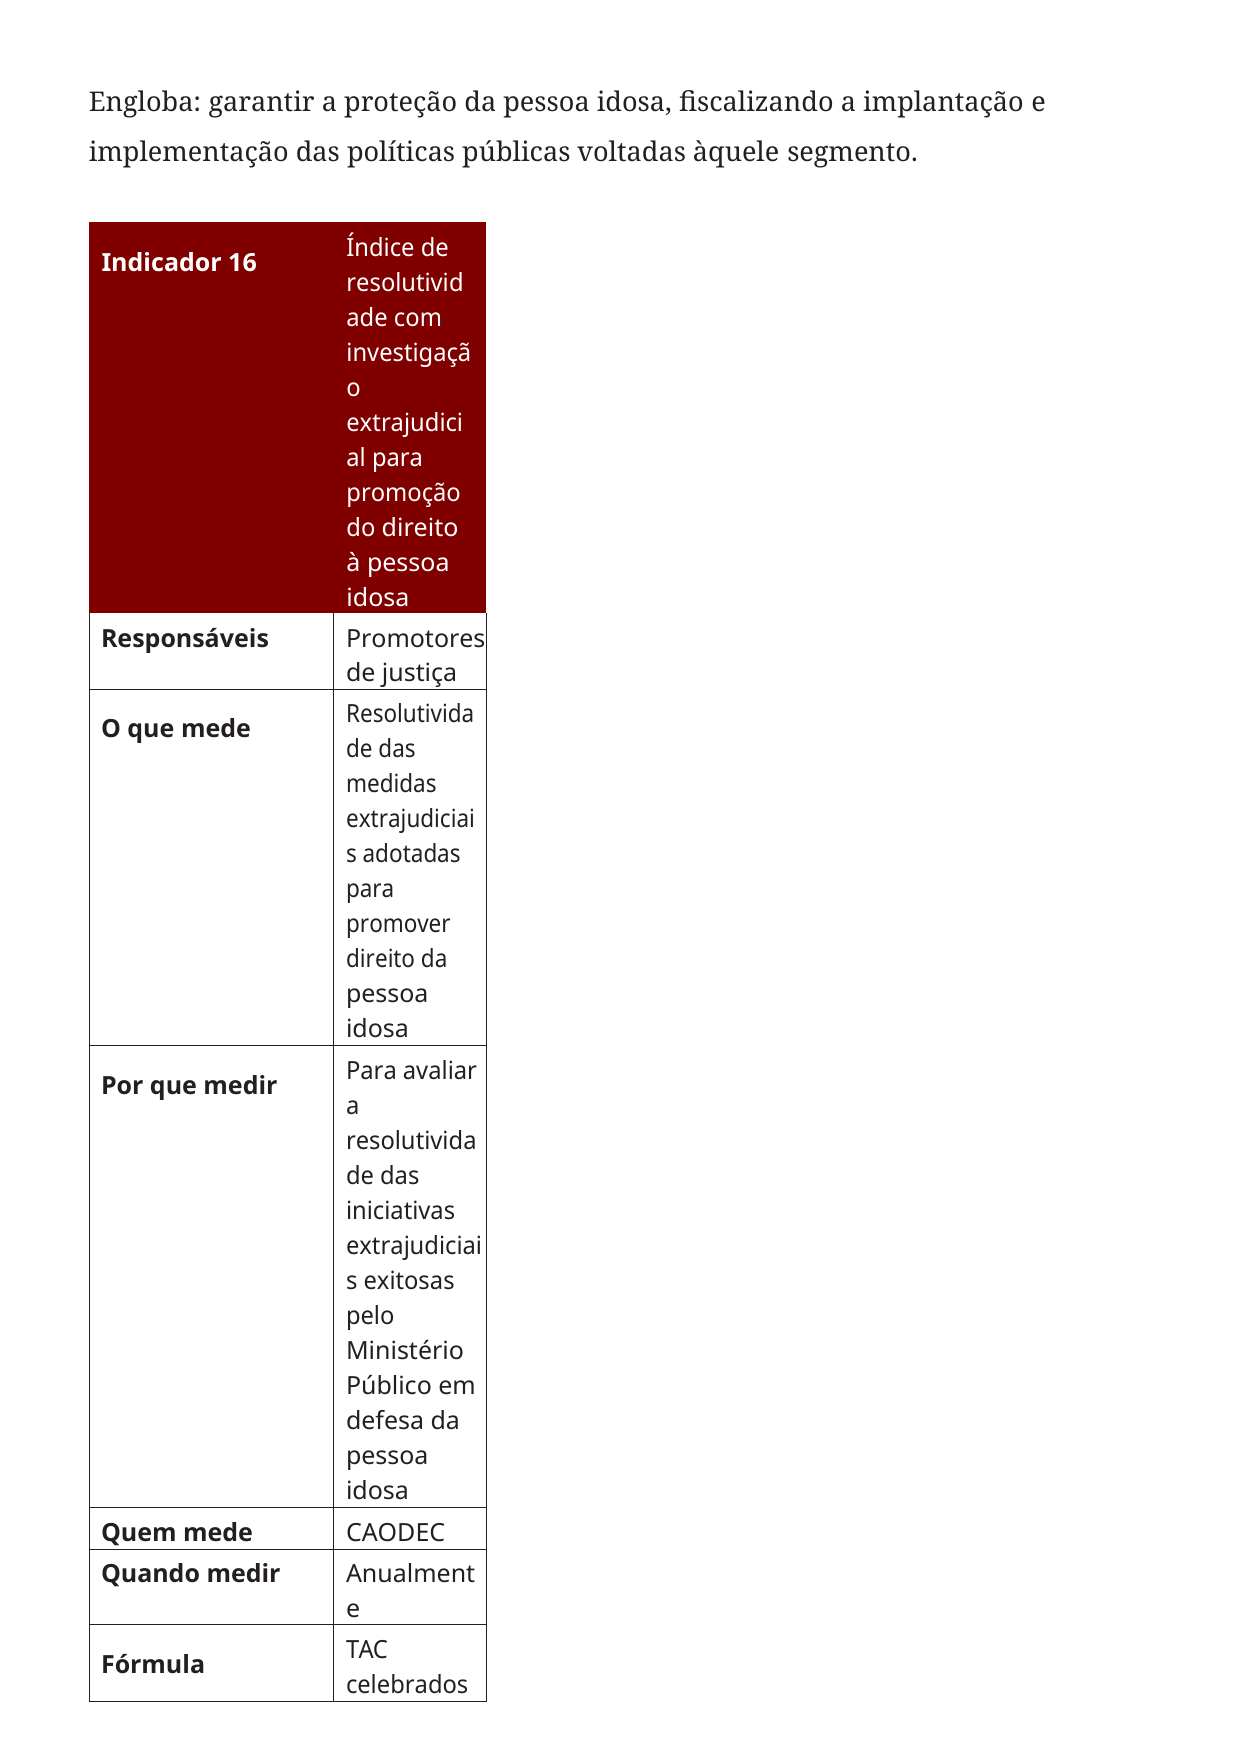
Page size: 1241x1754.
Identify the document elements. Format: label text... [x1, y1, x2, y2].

table_header Índice de resolutividade com investigação extrajudicial para promoção do direito à pessoa idosa [334, 222, 486, 613]
table_cell Responsáveis [90, 613, 333, 688]
table_cell CAODEC [334, 1508, 486, 1548]
table_cell Resolutividade das medidas extrajudiciais adotadas para promover direito da pessoa idosa [334, 690, 486, 1045]
table_cell O que mede [90, 690, 333, 1045]
table_cell Quem mede [90, 1508, 333, 1548]
text Engloba: garantir a proteção da pessoa idosa, fiscalizando a implantação e implementação das políticas públicas voltadas àquele segmento. [88, 82, 1158, 169]
table_cell Por que medir [90, 1046, 333, 1507]
table_cell Quando medir [90, 1550, 333, 1624]
table_cell Promotores de justiça [334, 613, 486, 688]
table_header Indicador 16 [89, 222, 334, 613]
table_cell TAC celebrados [334, 1625, 486, 1701]
table_cell Fórmula [90, 1625, 333, 1701]
table_cell Anualmente [334, 1550, 486, 1624]
table_cell Para avaliar a resolutividade das iniciativas extrajudiciais exitosas pelo Ministério Público em defesa da pessoa idosa [334, 1046, 486, 1507]
